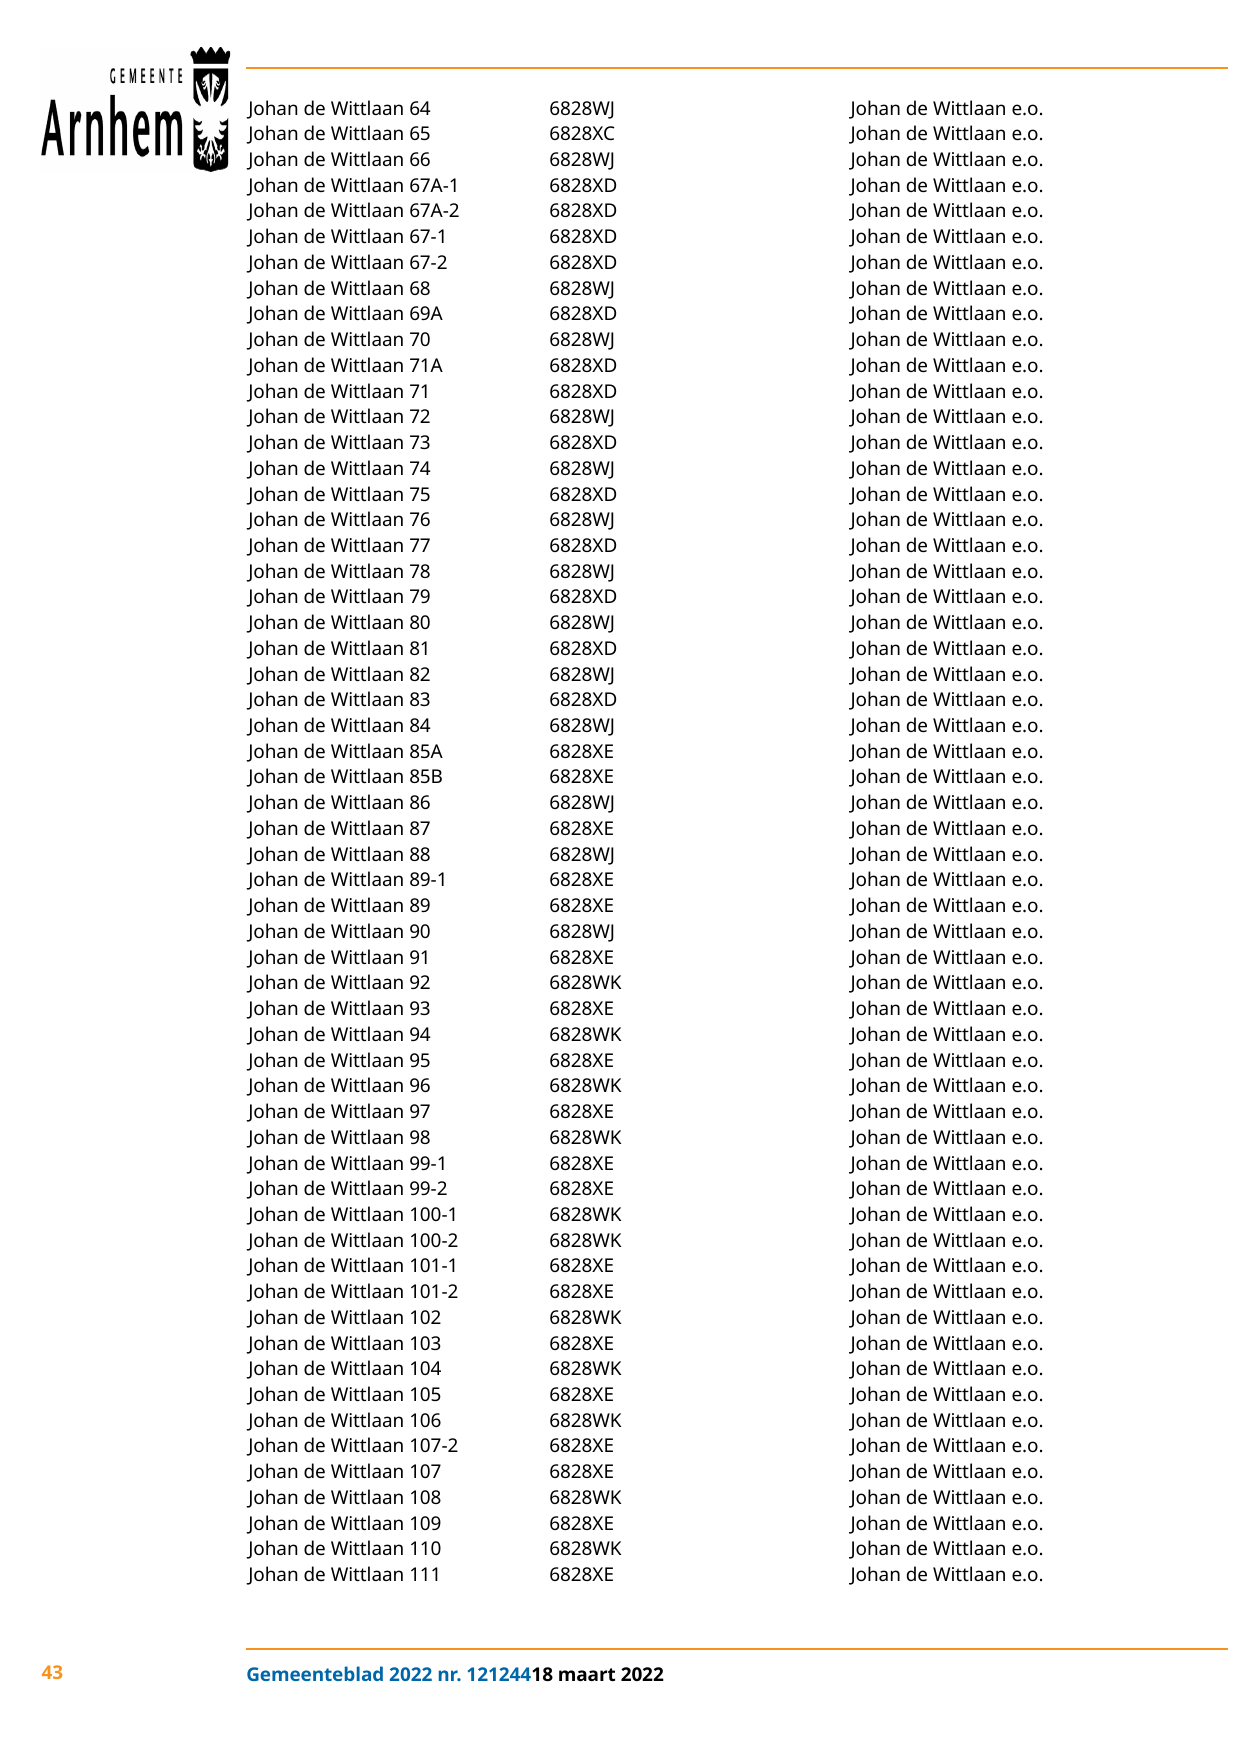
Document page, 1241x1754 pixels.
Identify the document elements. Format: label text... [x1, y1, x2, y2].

table_cell Johan de Wittlaan e.o. [850, 1098, 1152, 1124]
table_cell Johan de Wittlaan 108 [248, 1484, 549, 1510]
table_cell Johan de Wittlaan e.o. [850, 1381, 1152, 1407]
table_cell Johan de Wittlaan e.o. [850, 1150, 1152, 1175]
table_cell 6828XD [549, 532, 850, 558]
table_cell Johan de Wittlaan e.o. [850, 944, 1152, 969]
table_cell Johan de Wittlaan 72 [248, 404, 549, 429]
table_cell Johan de Wittlaan e.o. [850, 1484, 1152, 1510]
table_cell Johan de Wittlaan e.o. [850, 506, 1152, 532]
table_cell 6828XE [549, 1253, 850, 1278]
table_cell 6828XD [549, 224, 850, 249]
table_cell Johan de Wittlaan e.o. [850, 224, 1152, 249]
table_cell Johan de Wittlaan 81 [248, 635, 549, 661]
table_cell Johan de Wittlaan e.o. [850, 1278, 1152, 1304]
table_cell 6828WJ [549, 661, 850, 687]
table_cell Johan de Wittlaan e.o. [850, 455, 1152, 481]
table_cell 6828WK [549, 1227, 850, 1253]
table_cell Johan de Wittlaan e.o. [850, 352, 1152, 378]
table_cell Johan de Wittlaan e.o. [850, 1021, 1152, 1047]
table_cell Johan de Wittlaan 84 [248, 712, 549, 738]
table_cell Johan de Wittlaan e.o. [850, 970, 1152, 995]
table_cell Johan de Wittlaan 96 [248, 1073, 549, 1098]
table_cell 6828WJ [549, 712, 850, 738]
table_cell Johan de Wittlaan 67A-1 [248, 172, 549, 198]
table_cell 6828WK [549, 1304, 850, 1330]
table_cell Johan de Wittlaan e.o. [850, 841, 1152, 867]
table_cell 6828WJ [549, 506, 850, 532]
table_cell Johan de Wittlaan e.o. [850, 172, 1152, 198]
table_cell 6828WK [549, 970, 850, 995]
table_cell 6828XC [549, 121, 850, 146]
table_cell 6828WJ [549, 918, 850, 944]
table_cell Johan de Wittlaan 92 [248, 970, 549, 995]
table_cell 6828WJ [549, 326, 850, 352]
table_cell Johan de Wittlaan e.o. [850, 1227, 1152, 1253]
picture [41, 47, 231, 172]
table_cell Johan de Wittlaan 78 [248, 558, 549, 584]
table_cell Johan de Wittlaan e.o. [850, 1536, 1152, 1561]
table_cell Johan de Wittlaan 97 [248, 1098, 549, 1124]
table_cell Johan de Wittlaan 66 [248, 146, 549, 172]
table_cell Johan de Wittlaan e.o. [850, 687, 1152, 712]
table_cell Johan de Wittlaan e.o. [850, 146, 1152, 172]
table_cell Johan de Wittlaan 76 [248, 506, 549, 532]
table_cell 6828XE [549, 867, 850, 892]
table_cell 6828WJ [549, 95, 850, 121]
table_cell 6828XE [549, 1150, 850, 1175]
table_cell Johan de Wittlaan e.o. [850, 429, 1152, 455]
table_cell Johan de Wittlaan e.o. [850, 249, 1152, 275]
table_cell Johan de Wittlaan 100-1 [248, 1201, 549, 1227]
table_cell 6828WK [549, 1536, 850, 1561]
table_cell Johan de Wittlaan 86 [248, 790, 549, 815]
table_cell Johan de Wittlaan 70 [248, 326, 549, 352]
table_cell Johan de Wittlaan 94 [248, 1021, 549, 1047]
table_cell Johan de Wittlaan e.o. [850, 1510, 1152, 1536]
table_cell Johan de Wittlaan 69A [248, 301, 549, 326]
table_cell 6828WK [549, 1124, 850, 1150]
table_cell Johan de Wittlaan 95 [248, 1047, 549, 1072]
table_cell Johan de Wittlaan 100-2 [248, 1227, 549, 1253]
table_cell Johan de Wittlaan e.o. [850, 1561, 1152, 1587]
table_cell 6828WK [549, 1021, 850, 1047]
table_cell 6828XD [549, 198, 850, 223]
table_cell 6828WJ [549, 275, 850, 301]
table_cell Johan de Wittlaan e.o. [850, 558, 1152, 584]
table_cell Johan de Wittlaan e.o. [850, 893, 1152, 918]
table_cell Johan de Wittlaan e.o. [850, 867, 1152, 892]
table_cell Johan de Wittlaan e.o. [850, 584, 1152, 609]
table_cell 6828XE [549, 995, 850, 1021]
table_cell Johan de Wittlaan e.o. [850, 1047, 1152, 1072]
table_cell Johan de Wittlaan 107-2 [248, 1433, 549, 1458]
table_cell Johan de Wittlaan 101-1 [248, 1253, 549, 1278]
table_cell 6828XD [549, 584, 850, 609]
table_cell 6828XD [549, 172, 850, 198]
table_cell 6828WJ [549, 841, 850, 867]
table_cell Johan de Wittlaan 101-2 [248, 1278, 549, 1304]
table_cell Johan de Wittlaan 67-2 [248, 249, 549, 275]
table_cell Johan de Wittlaan 71 [248, 378, 549, 403]
table_cell 6828XD [549, 301, 850, 326]
table_cell 6828XE [549, 1278, 850, 1304]
table_cell Johan de Wittlaan 91 [248, 944, 549, 969]
table_cell 6828XD [549, 378, 850, 403]
table_cell Johan de Wittlaan e.o. [850, 918, 1152, 944]
table_cell Johan de Wittlaan 89 [248, 893, 549, 918]
table_cell Johan de Wittlaan e.o. [850, 661, 1152, 687]
table_cell 6828XE [549, 1510, 850, 1536]
table_cell Johan de Wittlaan e.o. [850, 275, 1152, 301]
table_cell Johan de Wittlaan 77 [248, 532, 549, 558]
table_cell 6828WJ [549, 558, 850, 584]
table_cell Johan de Wittlaan e.o. [850, 481, 1152, 506]
table_cell Johan de Wittlaan 88 [248, 841, 549, 867]
table_cell 6828XE [549, 944, 850, 969]
table_cell Johan de Wittlaan e.o. [850, 1433, 1152, 1458]
table_cell Johan de Wittlaan e.o. [850, 198, 1152, 223]
table_cell 6828XE [549, 1098, 850, 1124]
table_cell 6828XE [549, 1047, 850, 1072]
table_cell Johan de Wittlaan 85A [248, 738, 549, 764]
table_cell 6828WJ [549, 790, 850, 815]
table_cell Johan de Wittlaan 83 [248, 687, 549, 712]
table_cell Johan de Wittlaan 102 [248, 1304, 549, 1330]
table_cell Johan de Wittlaan 106 [248, 1407, 549, 1433]
table_cell Johan de Wittlaan 107 [248, 1459, 549, 1484]
table_cell 6828WJ [549, 455, 850, 481]
table_cell 6828XE [549, 1330, 850, 1356]
table_cell Johan de Wittlaan e.o. [850, 712, 1152, 738]
table_cell Johan de Wittlaan e.o. [850, 764, 1152, 789]
table_cell Johan de Wittlaan 104 [248, 1356, 549, 1381]
table_cell Johan de Wittlaan e.o. [850, 1201, 1152, 1227]
table_cell 6828WK [549, 1201, 850, 1227]
table_cell Johan de Wittlaan e.o. [850, 532, 1152, 558]
table_cell Johan de Wittlaan 109 [248, 1510, 549, 1536]
table_cell Johan de Wittlaan e.o. [850, 995, 1152, 1021]
table_cell 6828XE [549, 1433, 850, 1458]
table_cell Johan de Wittlaan 73 [248, 429, 549, 455]
table_cell 6828WK [549, 1073, 850, 1098]
table_cell Johan de Wittlaan 99-1 [248, 1150, 549, 1175]
table_cell Johan de Wittlaan e.o. [850, 609, 1152, 635]
table_cell Johan de Wittlaan e.o. [850, 1175, 1152, 1201]
table_cell 6828XD [549, 249, 850, 275]
table_cell Johan de Wittlaan 80 [248, 609, 549, 635]
table_cell Johan de Wittlaan 65 [248, 121, 549, 146]
table_cell 6828XD [549, 352, 850, 378]
table_cell Johan de Wittlaan 74 [248, 455, 549, 481]
table_cell 6828XD [549, 687, 850, 712]
table_cell 6828WJ [549, 146, 850, 172]
table_cell Johan de Wittlaan e.o. [850, 1356, 1152, 1381]
table_cell 6828XD [549, 429, 850, 455]
table_cell Johan de Wittlaan 68 [248, 275, 549, 301]
table_cell Johan de Wittlaan e.o. [850, 1330, 1152, 1356]
table_cell 6828XD [549, 635, 850, 661]
table_cell Johan de Wittlaan e.o. [850, 1459, 1152, 1484]
table_cell 6828XE [549, 764, 850, 789]
table_cell Johan de Wittlaan e.o. [850, 738, 1152, 764]
table_cell Johan de Wittlaan 110 [248, 1536, 549, 1561]
table_cell Johan de Wittlaan 111 [248, 1561, 549, 1587]
table_cell Johan de Wittlaan e.o. [850, 1073, 1152, 1098]
table_cell 6828XE [549, 1381, 850, 1407]
table_cell 6828XE [549, 1561, 850, 1587]
table_cell Johan de Wittlaan e.o. [850, 121, 1152, 146]
table_cell Johan de Wittlaan 103 [248, 1330, 549, 1356]
table_cell 6828XE [549, 815, 850, 841]
table_cell Johan de Wittlaan 89-1 [248, 867, 549, 892]
table_cell Johan de Wittlaan 90 [248, 918, 549, 944]
table_cell Johan de Wittlaan 82 [248, 661, 549, 687]
table_cell Johan de Wittlaan 85B [248, 764, 549, 789]
table_cell 6828XE [549, 1459, 850, 1484]
table_cell 6828WJ [549, 609, 850, 635]
table_cell Johan de Wittlaan e.o. [850, 95, 1152, 121]
table_cell Johan de Wittlaan e.o. [850, 635, 1152, 661]
table_cell Johan de Wittlaan 87 [248, 815, 549, 841]
table_cell Johan de Wittlaan 105 [248, 1381, 549, 1407]
table_cell Johan de Wittlaan 67-1 [248, 224, 549, 249]
table_cell 6828WJ [549, 404, 850, 429]
table_cell Johan de Wittlaan 99-2 [248, 1175, 549, 1201]
table_cell 6828WK [549, 1407, 850, 1433]
table_cell 6828XE [549, 1175, 850, 1201]
table_cell Johan de Wittlaan 64 [248, 95, 549, 121]
table_cell Johan de Wittlaan 75 [248, 481, 549, 506]
table_cell Johan de Wittlaan e.o. [850, 404, 1152, 429]
table_cell 6828WK [549, 1484, 850, 1510]
table_cell Johan de Wittlaan e.o. [850, 815, 1152, 841]
table_cell Johan de Wittlaan e.o. [850, 1407, 1152, 1433]
table_cell Johan de Wittlaan e.o. [850, 790, 1152, 815]
table_cell Johan de Wittlaan e.o. [850, 1304, 1152, 1330]
table_cell 6828WK [549, 1356, 850, 1381]
table_cell Johan de Wittlaan 98 [248, 1124, 549, 1150]
table_cell 6828XE [549, 738, 850, 764]
table_cell Johan de Wittlaan e.o. [850, 1253, 1152, 1278]
table_cell 6828XE [549, 893, 850, 918]
table_cell Johan de Wittlaan e.o. [850, 378, 1152, 403]
table_cell Johan de Wittlaan 71A [248, 352, 549, 378]
table_cell Johan de Wittlaan 93 [248, 995, 549, 1021]
table_cell Johan de Wittlaan 67A-2 [248, 198, 549, 223]
table_cell Johan de Wittlaan e.o. [850, 301, 1152, 326]
table_cell Johan de Wittlaan e.o. [850, 1124, 1152, 1150]
table_cell Johan de Wittlaan 79 [248, 584, 549, 609]
table_cell Johan de Wittlaan e.o. [850, 326, 1152, 352]
table_cell 6828XD [549, 481, 850, 506]
